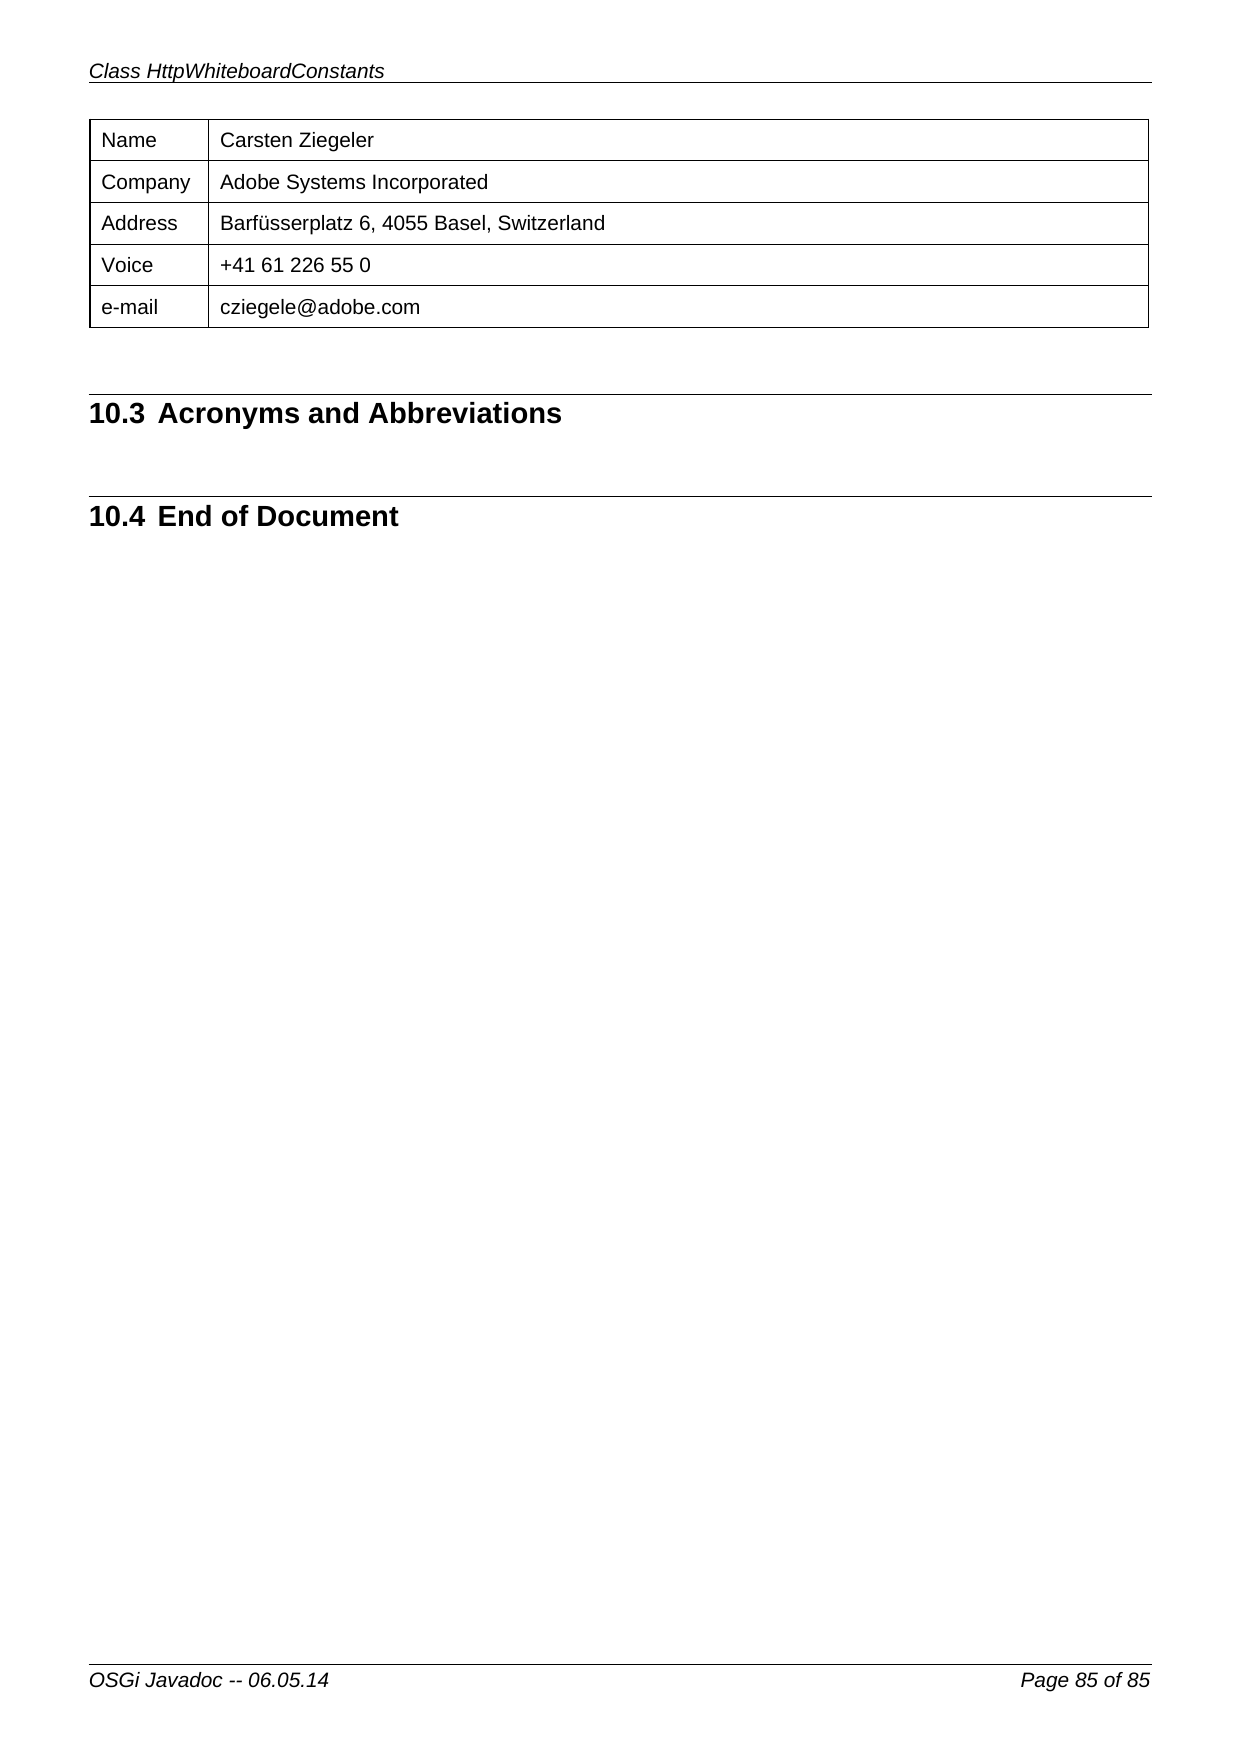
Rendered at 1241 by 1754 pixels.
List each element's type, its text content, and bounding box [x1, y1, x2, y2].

table_cell cziegele@adobe.com [209, 286, 1148, 327]
subtitle End of Document [88, 497, 1152, 532]
subtitle Acronyms and Abbreviations [88, 395, 1152, 430]
table_cell Company [91, 161, 208, 202]
table_cell +41 61 226 55 0 [209, 245, 1148, 285]
table_header Carsten Ziegeler [209, 120, 1148, 160]
table_cell Address [91, 203, 208, 243]
table_cell Barfüsserplatz 6, 4055 Basel, Switzerland [209, 203, 1148, 243]
table_header Name [91, 120, 208, 160]
table_cell e-mail [91, 286, 208, 327]
table_cell Adobe Systems Incorporated [209, 161, 1148, 202]
table_cell Voice [91, 245, 208, 285]
